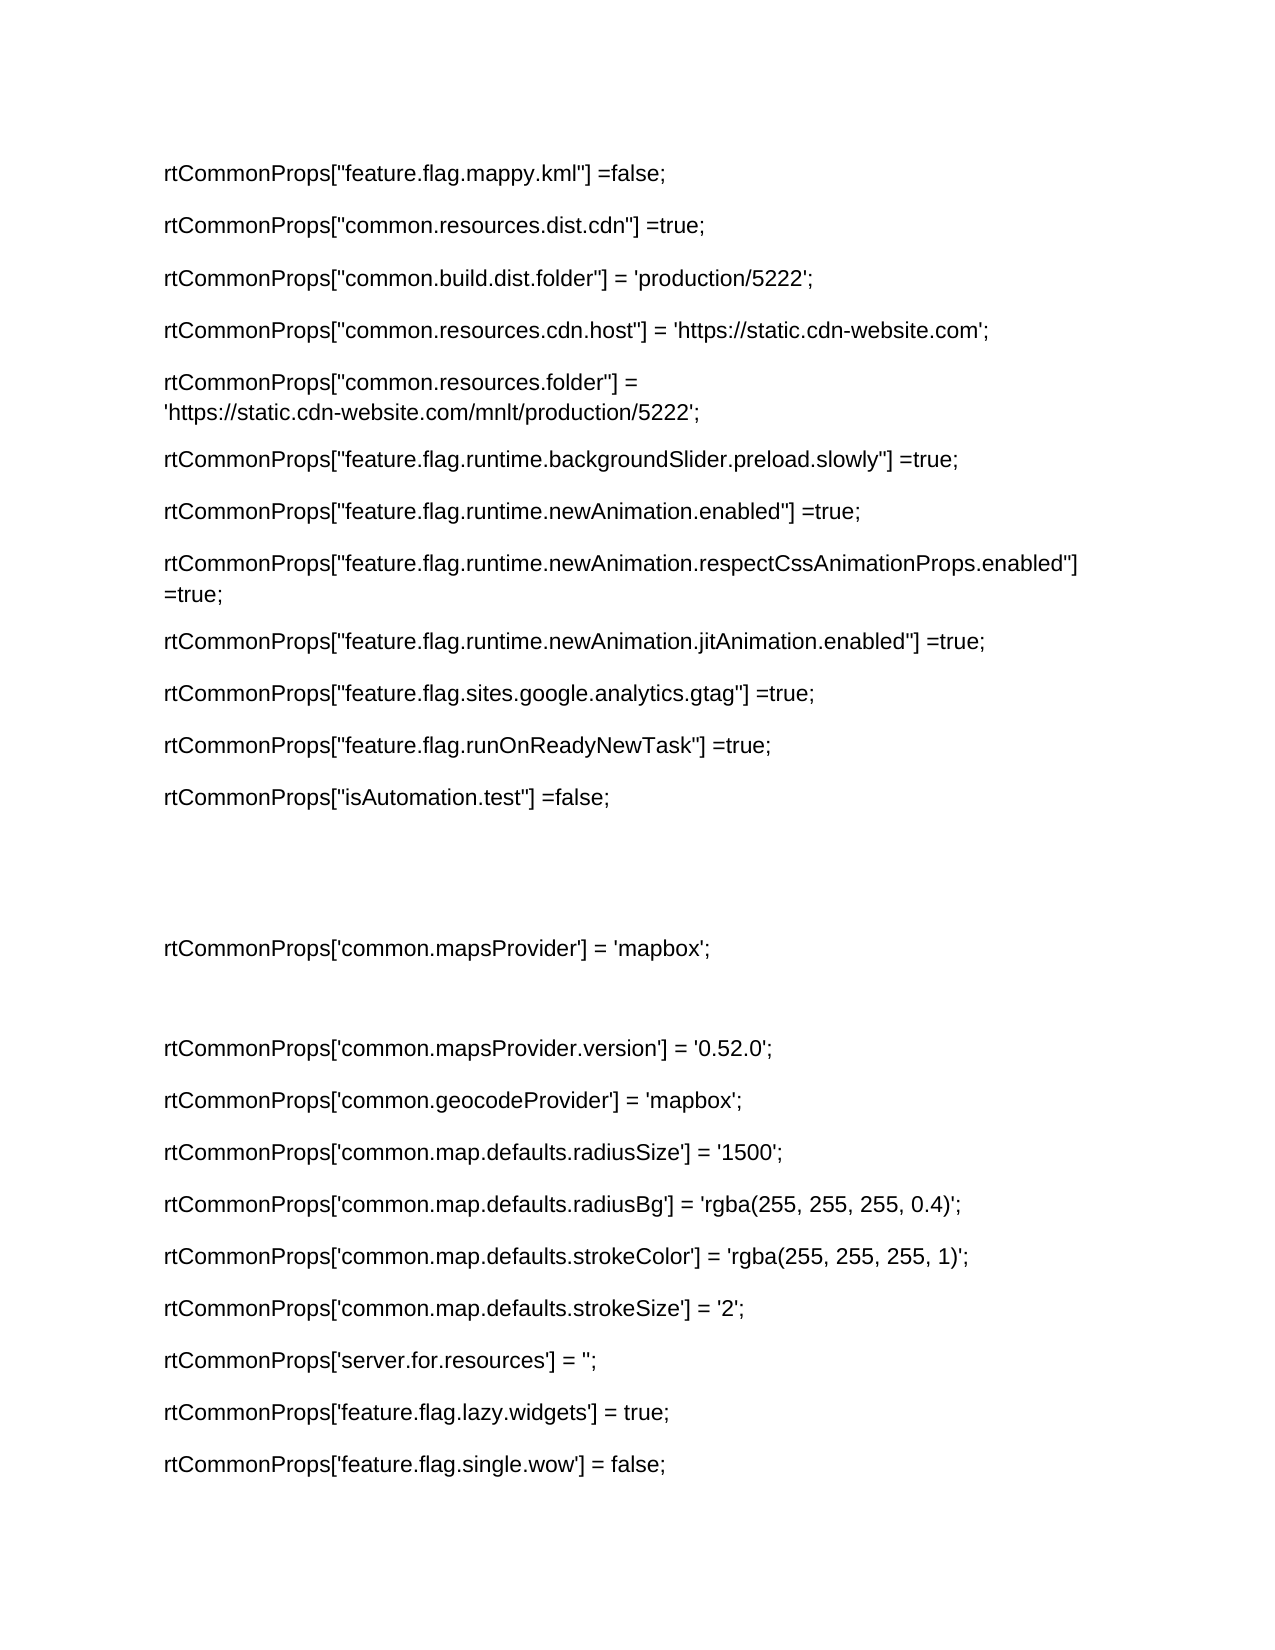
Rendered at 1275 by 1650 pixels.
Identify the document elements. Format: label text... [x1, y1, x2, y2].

table_cell rtCommonProps['common.map.defaults.radiusBg'] = 'rgba(255, 255, 255, 0.4)'; [153, 1180, 1125, 1232]
table_cell rtCommonProps["common.resources.dist.cdn"] =true; [153, 202, 1125, 254]
table_cell [153, 878, 1125, 925]
table_cell rtCommonProps['feature.flag.lazy.widgets'] = true; [153, 1389, 1125, 1441]
table_cell rtCommonProps['common.map.defaults.strokeSize'] = '2'; [153, 1285, 1125, 1337]
table_cell [153, 826, 1125, 878]
table_cell rtCommonProps["feature.flag.runtime.newAnimation.respectCssAnimationProps.enabled"] =true; [153, 540, 1125, 617]
table_cell rtCommonProps['common.mapsProvider.version'] = '0.52.0'; [153, 1024, 1125, 1076]
table_cell rtCommonProps["feature.flag.runtime.newAnimation.enabled"] =true; [153, 488, 1125, 540]
table_cell rtCommonProps["feature.flag.runtime.newAnimation.jitAnimation.enabled"] =true; [153, 617, 1125, 669]
table_cell rtCommonProps['common.map.defaults.strokeColor'] = 'rgba(255, 255, 255, 1)'; [153, 1233, 1125, 1284]
table_cell rtCommonProps['common.geocodeProvider'] = 'mapbox'; [153, 1076, 1125, 1128]
table_cell rtCommonProps['feature.flag.single.wow'] = false; [153, 1441, 1125, 1493]
table_cell [153, 977, 1125, 1024]
table_cell rtCommonProps["common.build.dist.folder"] = 'production/5222'; [153, 254, 1125, 306]
table_cell rtCommonProps["feature.flag.mappy.kml"] =false; [153, 150, 1125, 202]
table_cell rtCommonProps["feature.flag.sites.google.analytics.gtag"] =true; [153, 669, 1125, 721]
table_cell rtCommonProps["common.resources.folder"] = 'https://static.cdn-website.com/mnlt/production/5222'; [153, 358, 1125, 436]
table_cell rtCommonProps['common.map.defaults.radiusSize'] = '1500'; [153, 1128, 1125, 1180]
table_cell rtCommonProps["common.resources.cdn.host"] = 'https://static.cdn-website.com'; [153, 306, 1125, 358]
table_cell rtCommonProps["feature.flag.runOnReadyNewTask"] =true; [153, 721, 1125, 773]
table_cell rtCommonProps["feature.flag.runtime.backgroundSlider.preload.slowly"] =true; [153, 436, 1125, 488]
table_cell rtCommonProps['common.mapsProvider'] = 'mapbox'; [153, 925, 1125, 977]
table_cell rtCommonProps['server.for.resources'] = ''; [153, 1337, 1125, 1389]
table_cell rtCommonProps["isAutomation.test"] =false; [153, 774, 1125, 826]
